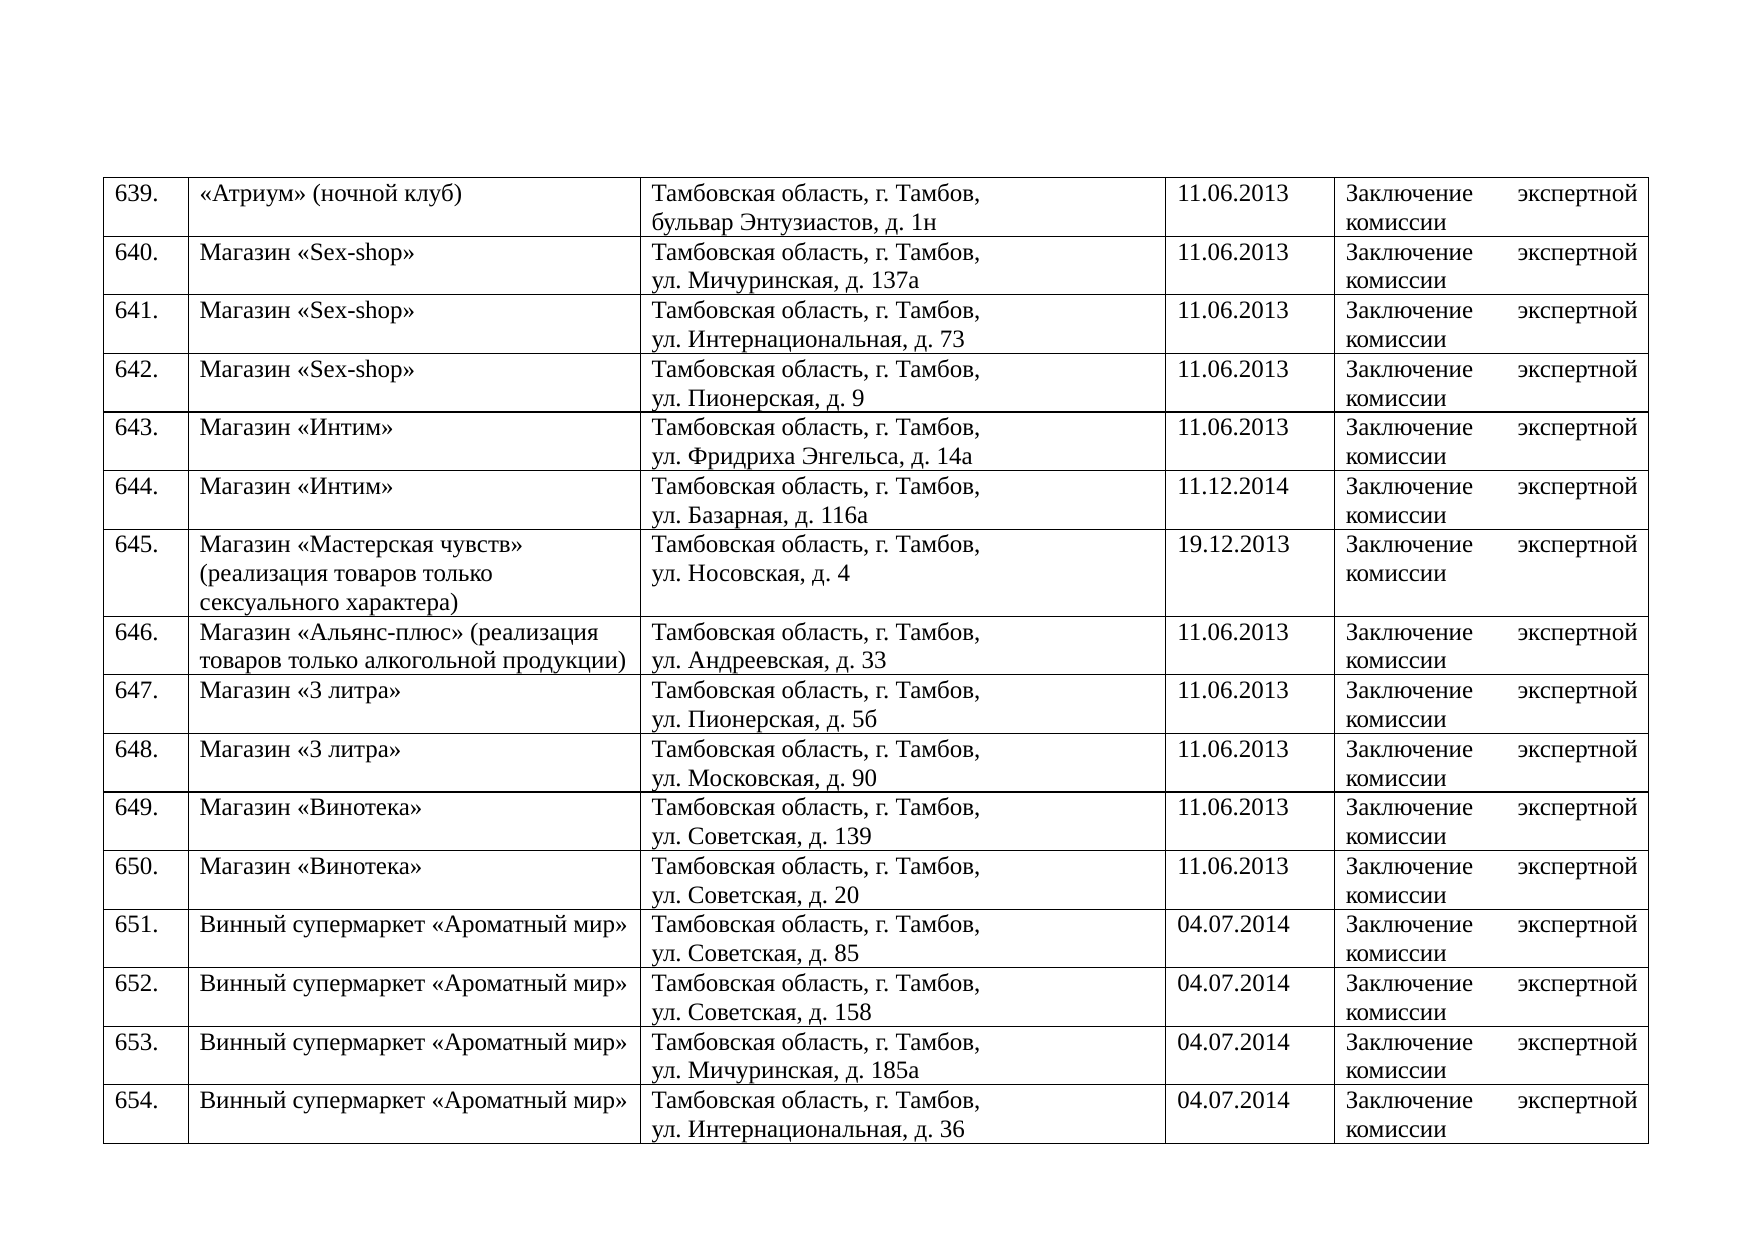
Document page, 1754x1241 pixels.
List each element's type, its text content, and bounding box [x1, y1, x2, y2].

table_cell «Атриум» (ночной клуб) [189, 178, 640, 236]
table_cell Магазин «Альянс-плюс» (реализация товаров только алкогольной продукции) [189, 617, 640, 674]
table_cell Заключение экспертной комиссии [1335, 413, 1648, 470]
table_cell Тамбовская область, г. Тамбов, ул. Советская, д. 139 [641, 793, 1165, 850]
table_cell 04.07.2014 [1166, 1085, 1334, 1143]
table_cell Винный супермаркет «Ароматный мир» [189, 1027, 640, 1084]
table_cell Заключение экспертной комиссии [1335, 734, 1648, 791]
table_cell Тамбовская область, г. Тамбов, ул. Пионерская, д. 9 [641, 354, 1165, 411]
table_cell Тамбовская область, г. Тамбов, ул. Советская, д. 20 [641, 851, 1165, 908]
table_cell Винный супермаркет «Ароматный мир» [189, 968, 640, 1026]
table_cell Заключение экспертной комиссии [1335, 910, 1648, 967]
table_cell 04.07.2014 [1166, 1027, 1334, 1084]
table_cell Заключение экспертной комиссии [1335, 968, 1648, 1026]
table_cell [104, 413, 188, 470]
table_cell Магазин «Винотека» [189, 793, 640, 850]
table_cell [104, 237, 188, 294]
table_cell Тамбовская область, г. Тамбов, ул. Андреевская, д. 33 [641, 617, 1165, 674]
table_cell Магазин «3 литра» [189, 734, 640, 791]
table_cell Магазин «Интим» [189, 471, 640, 528]
table_cell 11.06.2013 [1166, 793, 1334, 850]
table_cell 04.07.2014 [1166, 910, 1334, 967]
table_cell Магазин «Интим» [189, 413, 640, 470]
table_cell Магазин «Sex-shop» [189, 295, 640, 353]
table_cell Магазин «Sex-shop» [189, 237, 640, 294]
table_cell [104, 1027, 188, 1084]
table_cell Тамбовская область, г. Тамбов, ул. Носовская, д. 4 [641, 530, 1165, 616]
table_cell 11.12.2014 [1166, 471, 1334, 528]
table_cell [104, 295, 188, 353]
table_cell Тамбовская область, г. Тамбов, ул. Советская, д. 85 [641, 910, 1165, 967]
table_cell Заключение экспертной комиссии [1335, 1027, 1648, 1084]
table_cell 11.06.2013 [1166, 617, 1334, 674]
table_cell Заключение экспертной комиссии [1335, 617, 1648, 674]
table_cell [104, 851, 188, 908]
table_cell [104, 793, 188, 850]
table_cell [104, 471, 188, 528]
table_cell Заключение экспертной комиссии [1335, 793, 1648, 850]
table_cell Винный супермаркет «Ароматный мир» [189, 910, 640, 967]
table_cell [104, 617, 188, 674]
table_cell 04.07.2014 [1166, 968, 1334, 1026]
table_cell 11.06.2013 [1166, 354, 1334, 411]
table_cell Заключение экспертной комиссии [1335, 237, 1648, 294]
table_cell Заключение экспертной комиссии [1335, 354, 1648, 411]
table_cell Магазин «Мастерская чувств» (реализация товаров только сексуального характера) [189, 530, 640, 616]
table_cell Тамбовская область, г. Тамбов, ул. Фридриха Энгельса, д. 14а [641, 413, 1165, 470]
table_cell Заключение экспертной комиссии [1335, 178, 1648, 236]
table_cell Тамбовская область, г. Тамбов, ул. Пионерская, д. 5б [641, 675, 1165, 733]
table_cell [104, 968, 188, 1026]
table_cell Тамбовская область, г. Тамбов, бульвар Энтузиастов, д. 1н [641, 178, 1165, 236]
table_cell [104, 530, 188, 616]
table_cell Заключение экспертной комиссии [1335, 530, 1648, 616]
table_cell Тамбовская область, г. Тамбов, ул. Интернациональная, д. 73 [641, 295, 1165, 353]
table_cell [104, 675, 188, 733]
table_cell [104, 734, 188, 791]
table_cell [104, 910, 188, 967]
table_cell Магазин «3 литра» [189, 675, 640, 733]
table_cell [104, 178, 188, 236]
table_cell Заключение экспертной комиссии [1335, 471, 1648, 528]
table_cell 11.06.2013 [1166, 295, 1334, 353]
table_cell Заключение экспертной комиссии [1335, 675, 1648, 733]
table_cell Тамбовская область, г. Тамбов, ул. Мичуринская, д. 185а [641, 1027, 1165, 1084]
table_cell Магазин «Sex-shop» [189, 354, 640, 411]
table_cell Тамбовская область, г. Тамбов, ул. Советская, д. 158 [641, 968, 1165, 1026]
table_cell [104, 354, 188, 411]
table_cell 11.06.2013 [1166, 413, 1334, 470]
table_cell 11.06.2013 [1166, 734, 1334, 791]
table_cell Заключение экспертной комиссии [1335, 1085, 1648, 1143]
table_cell Магазин «Винотека» [189, 851, 640, 908]
table_cell Винный супермаркет «Ароматный мир» [189, 1085, 640, 1143]
table_cell 11.06.2013 [1166, 675, 1334, 733]
table_cell Заключение экспертной комиссии [1335, 295, 1648, 353]
table_cell 11.06.2013 [1166, 851, 1334, 908]
table_cell 19.12.2013 [1166, 530, 1334, 616]
table_cell Тамбовская область, г. Тамбов, ул. Московская, д. 90 [641, 734, 1165, 791]
table_cell Тамбовская область, г. Тамбов, ул. Интернациональная, д. 36 [641, 1085, 1165, 1143]
table_cell Заключение экспертной комиссии [1335, 851, 1648, 908]
table_cell 11.06.2013 [1166, 237, 1334, 294]
table_cell Тамбовская область, г. Тамбов, ул. Мичуринская, д. 137а [641, 237, 1165, 294]
table_cell [104, 1085, 188, 1143]
table_cell Тамбовская область, г. Тамбов, ул. Базарная, д. 116а [641, 471, 1165, 528]
table_cell 11.06.2013 [1166, 178, 1334, 236]
